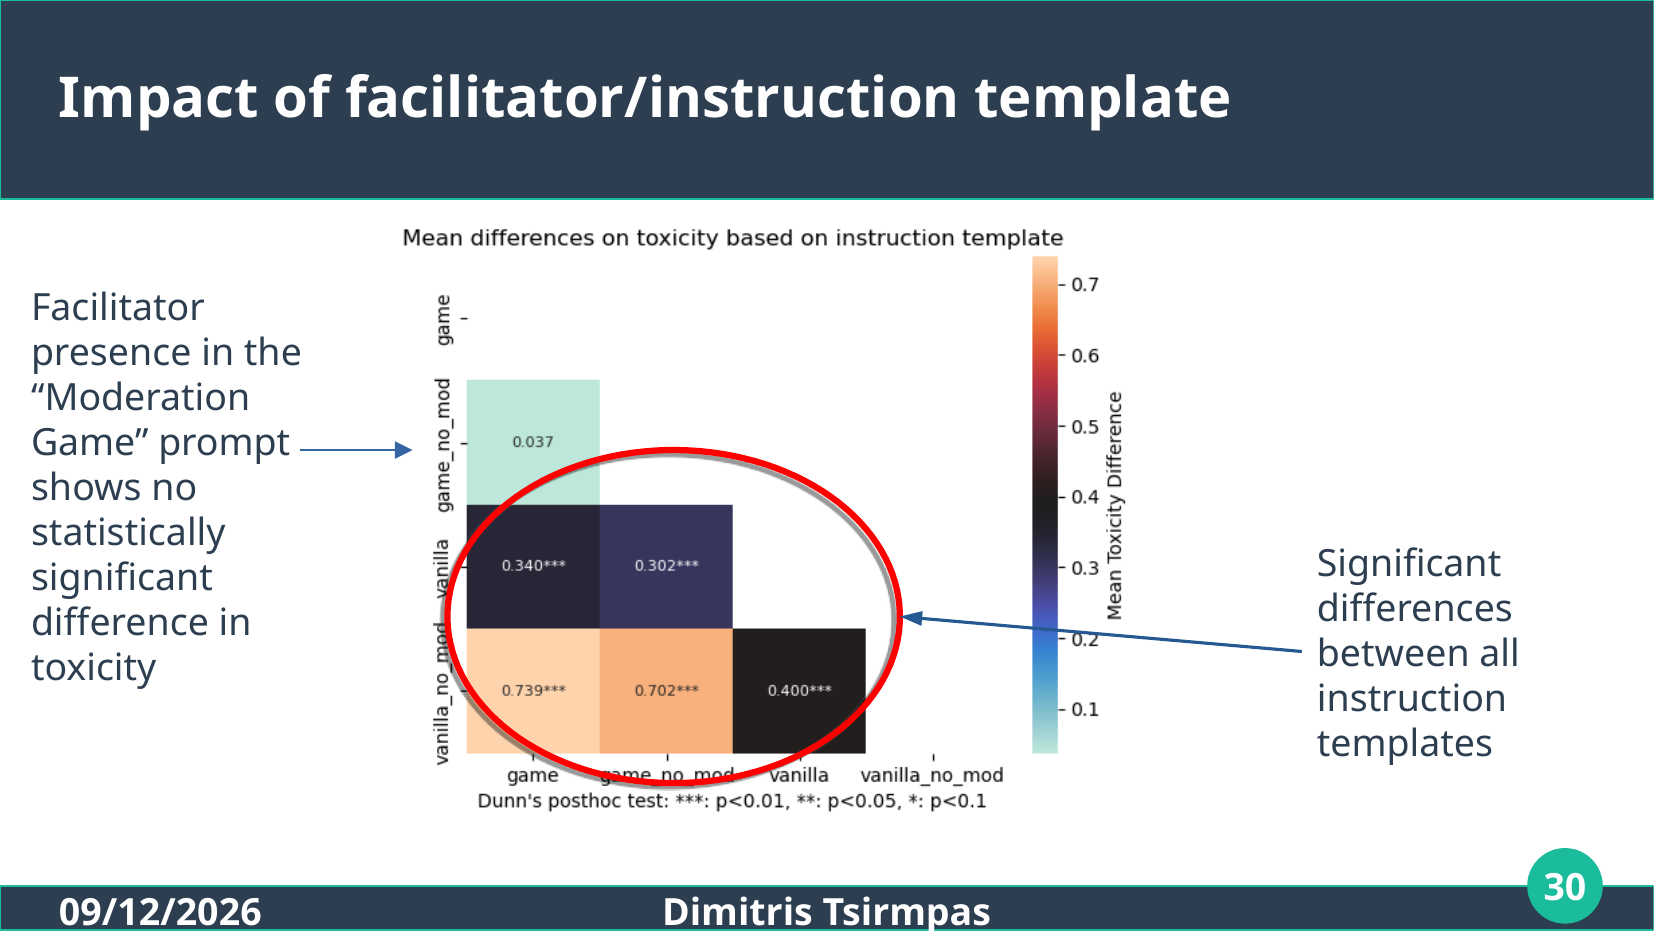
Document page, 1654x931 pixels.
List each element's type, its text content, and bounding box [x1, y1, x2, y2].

title Impact of facilitator/instruction template [59, 37, 1595, 155]
text_box Facilitator presence in the “Moderation Game” prompt shows no statistically significant difference in toxicity [15, 275, 338, 696]
picture [451, 454, 896, 779]
picture [389, 216, 1140, 826]
text_box Significant differences between all instruction templates [1301, 531, 1624, 772]
